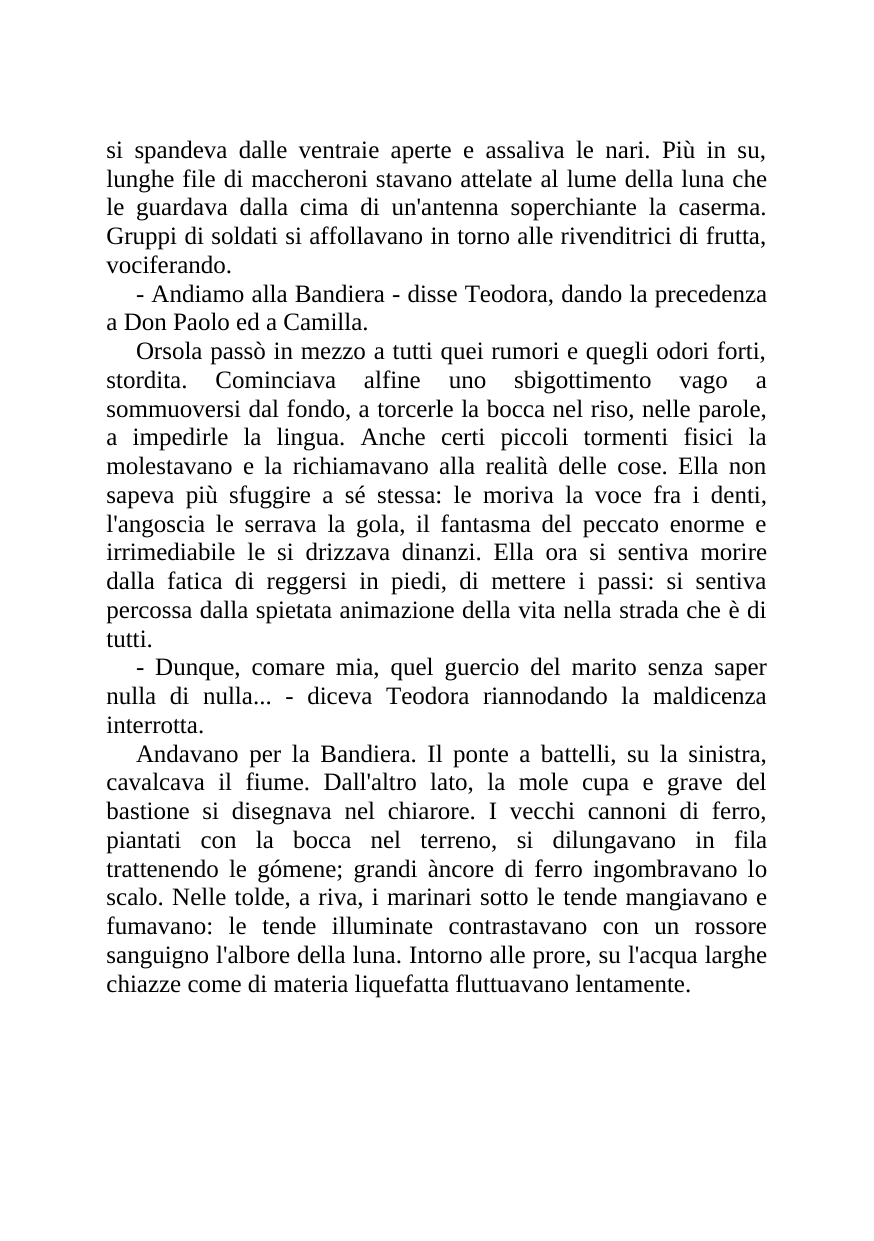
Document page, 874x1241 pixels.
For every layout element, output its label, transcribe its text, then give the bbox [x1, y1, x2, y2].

text si spandeva dalle ventraie aperte e assaliva le nari. Più in su, lunghe file di maccheroni stavano attelate al lume della luna che le guardava dalla cima di un'antenna soperchiante la caserma. Gruppi di soldati si affollavano in torno alle rivenditrici di frutta, vociferando. [106, 135, 768, 279]
text Andavano per la Bandiera. Il ponte a battelli, su la sinistra, cavalcava il fiume. Dall'altro lato, la mole cupa e grave del bastione si disegnava nel chiarore. I vecchi cannoni di ferro, piantati con la bocca nel terreno, si dilungavano in fila trattenendo le gómene; grandi àncore di ferro ingombravano lo scalo. Nelle tolde, a riva, i marinari sotto le tende mangiavano e fumavano: le tende illuminate contrastavano con un rossore sanguigno l'albore della luna. Intorno alle prore, su l'acqua larghe chiazze come di materia liquefatta fluttuavano lentamente. [106, 739, 768, 997]
text - Andiamo alla Bandiera - disse Teodora, dando la precedenza a Don Paolo ed a Camilla. [106, 279, 768, 336]
text - Dunque, comare mia, quel guercio del marito senza saper nulla di nulla... - diceva Teodora riannodando la maldicenza interrotta. [106, 652, 768, 739]
text Orsola passò in mezzo a tutti quei rumori e quegli odori forti, stordita. Cominciava alfine uno sbigottimento vago a sommuoversi dal fondo, a torcerle la bocca nel riso, nelle parole, a impedirle la lingua. Anche certi piccoli tormenti fisici la molestavano e la richiamavano alla realità delle cose. Ella non sapeva più sfuggire a sé stessa: le moriva la voce fra i denti, l'angoscia le serrava la gola, il fantasma del peccato enorme e irrimediabile le si drizzava dinanzi. Ella ora si sentiva morire dalla fatica di reggersi in piedi, di mettere i passi: si sentiva percossa dalla spietata animazione della vita nella strada che è di tutti. [106, 336, 768, 652]
